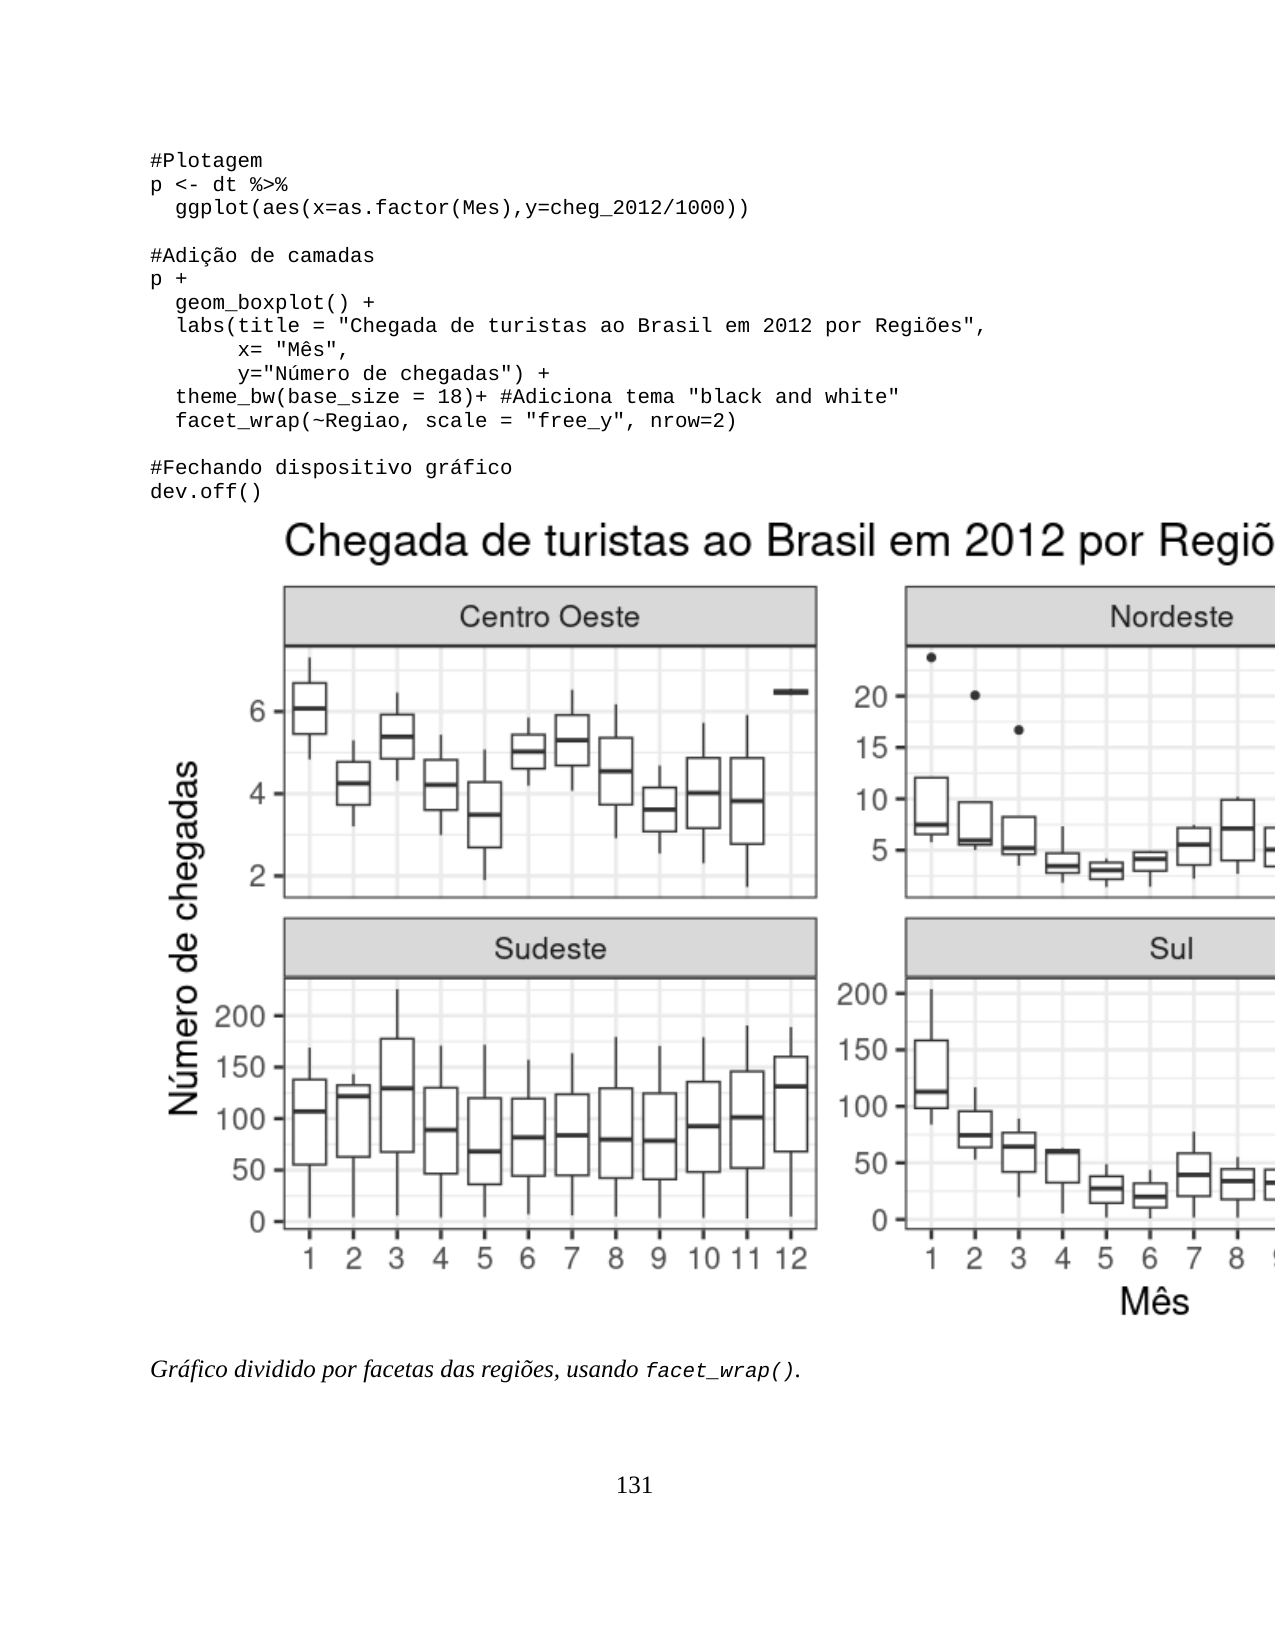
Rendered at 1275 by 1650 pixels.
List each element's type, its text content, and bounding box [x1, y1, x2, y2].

text y="Número de chegadas") + [150, 363, 1125, 386]
picture [150, 504, 1275, 1342]
text #Plotagem [150, 150, 1125, 174]
text #Fechando dispositivo gráfico [150, 457, 1125, 481]
text facet_wrap(~Regiao, scale = "free_y", nrow=2) [150, 410, 1125, 434]
text x= "Mês", [150, 339, 1125, 363]
text labs(title = "Chegada de turistas ao Brasil em 2012 por Regiões", [150, 316, 1125, 339]
text p <- dt %>% [150, 174, 1125, 197]
text dev.off() [150, 481, 1125, 504]
text ggplot(aes(x=as.factor(Mes),y=cheg_2012/1000)) [150, 197, 1125, 221]
text p + [150, 268, 1125, 292]
text theme_bw(base_size = 18)+ #Adiciona tema "black and white" [150, 386, 1125, 410]
text geom_boxplot() + [150, 292, 1125, 316]
text #Adição de camadas [150, 244, 1125, 268]
text Gráfico dividido por facetas das regiões, usando facet_wrap(). [150, 1354, 1125, 1384]
